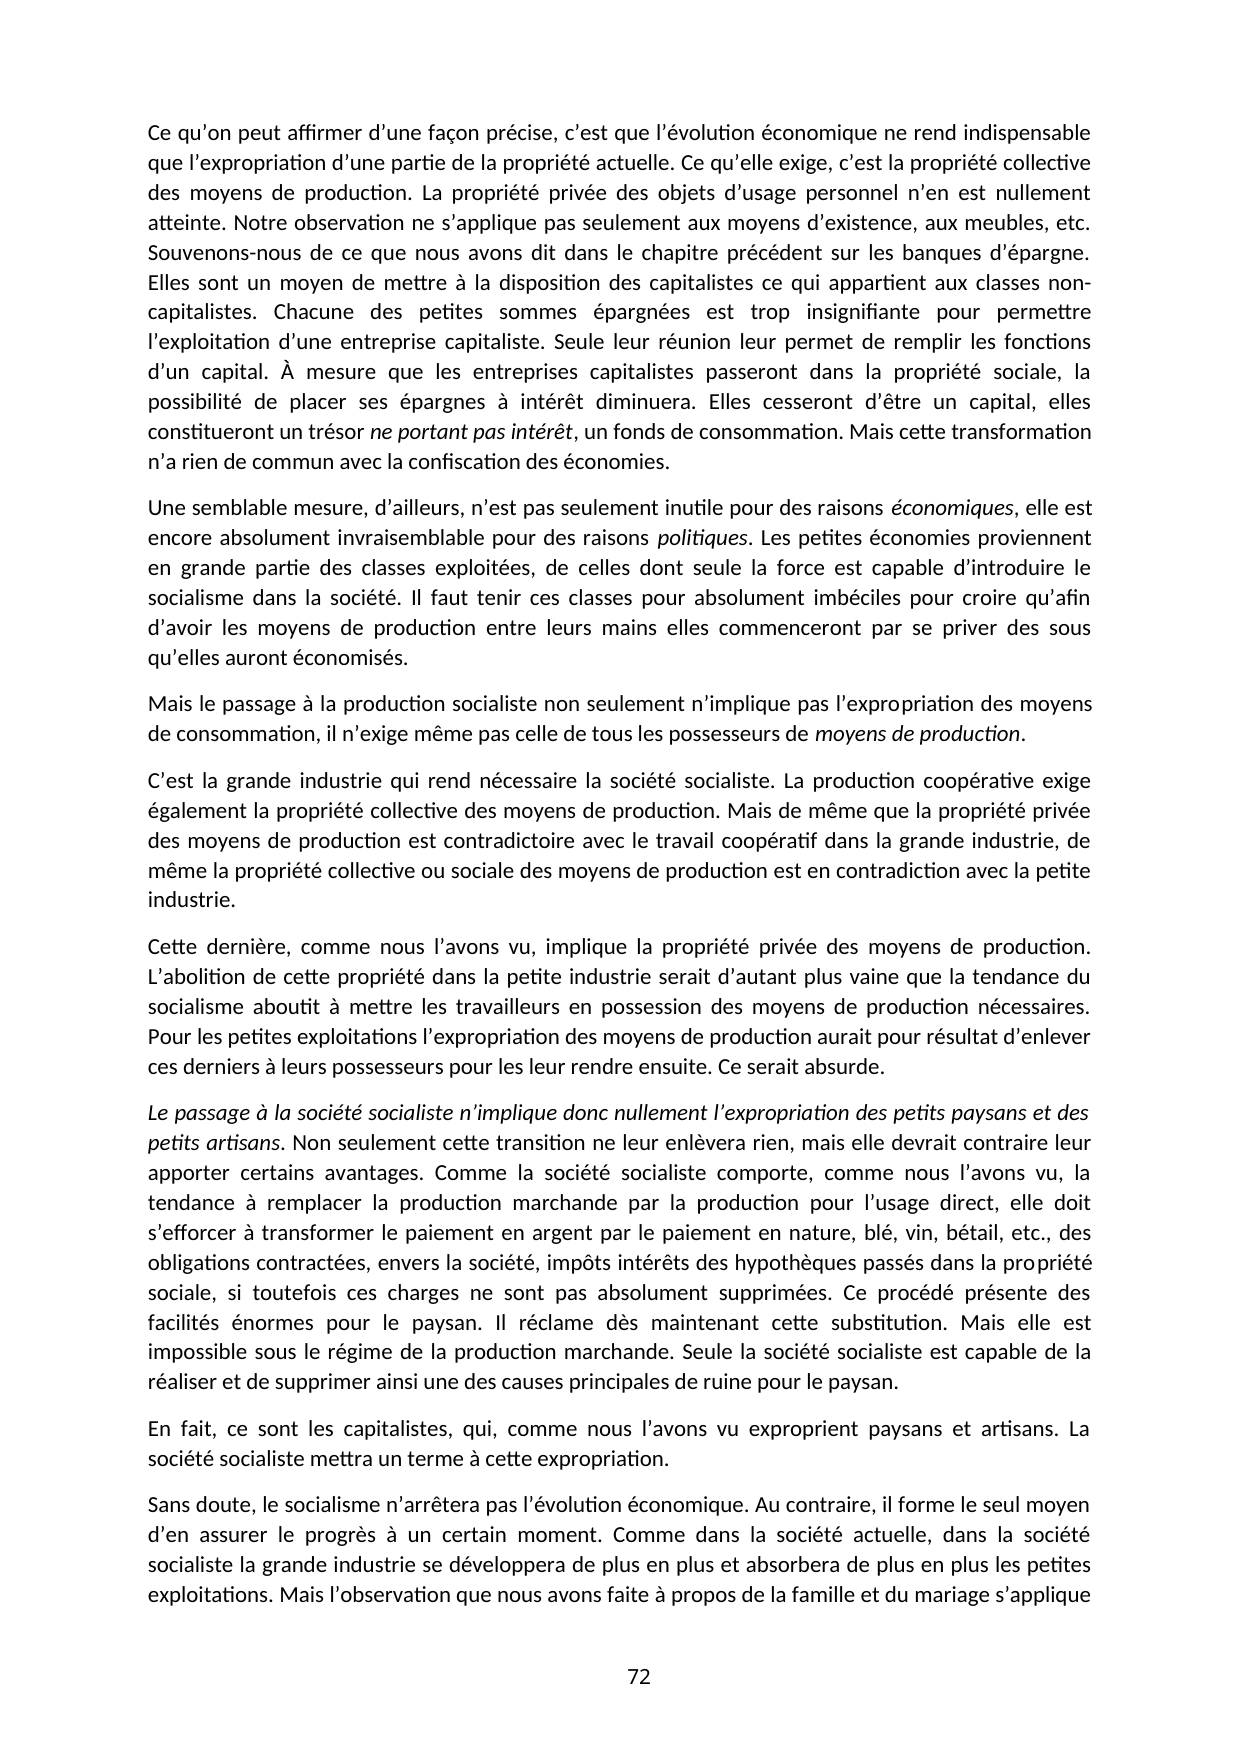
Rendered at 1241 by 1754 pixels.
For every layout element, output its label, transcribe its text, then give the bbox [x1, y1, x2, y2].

text Cette dernière, comme nous l’avons vu, implique la propriété privée des moyens de production. L’abolition de cette propriété dans la petite industrie serait d’autant plus vaine que la tendance du socialisme aboutit à mettre les travailleurs en possession des moyens de production nécessaires. Pour les petites exploitations l’expropriation des moyens de production aurait pour résultat d’enlever ces derniers à leurs possesseurs pour les leur rendre ensuite. Ce serait absurde. [148, 932, 1093, 1080]
text Une semblable mesure, d’ailleurs, n’est pas seulement inutile pour des raisons économiques, elle est encore absolument invraisemblable pour des raisons politiques. Les petites économies proviennent en grande partie des classes exploitées, de celles dont seule la force est capable d’introduire le socialisme dans la société. Il faut tenir ces classes pour absolument imbéciles pour croire qu’afin d’avoir les moyens de production entre leurs mains elles commenceront par se priver des sous qu’elles auront économisés. [148, 493, 1093, 671]
text En fait, ce sont les capitalistes, qui, comme nous l’avons vu exproprient paysans et artisans. La société socialiste mettra un terme à cette expropriation. [148, 1414, 1093, 1472]
text Sans doute, le socialisme n’arrêtera pas l’évolution économique. Au contraire, il forme le seul moyen d’en assurer le progrès à un certain moment. Comme dans la société actuelle, dans la société socialiste la grande industrie se développera de plus en plus et absorbera de plus en plus les petites exploitations. Mais l’observation que nous avons faite à propos de la famille et du mariage s’applique [148, 1490, 1093, 1608]
text Le passage à la société socialiste n’implique donc nullement l’expropriation des petits paysans et des petits artisans. Non seulement cette transition ne leur enlèvera rien, mais elle devrait contraire leur apporter certains avantages. Comme la société socialiste comporte, comme nous l’avons vu, la tendance à remplacer la production marchande par la production pour l’usage direct, elle doit s’efforcer à transformer le paiement en argent par le paiement en nature, blé, vin, bétail, etc., des obligations contractées, envers la société, impôts intérêts des hypothèques passés dans la pro­priété sociale, si toutefois ces charges ne sont pas absolument supprimées. Ce procédé présente des facilités énormes pour le paysan. Il réclame dès maintenant cette substitution. Mais elle est impossible sous le régime de la production marchande. Seule la société socialiste est capable de la réaliser et de supprimer ainsi une des causes principales de ruine pour le paysan. [148, 1098, 1093, 1395]
text C’est la grande industrie qui rend nécessaire la société socialiste. La production coopérative exige également la propriété collective des moyens de production. Mais de même que la propriété privée des moyens de production est contradictoire avec le travail coopératif dans la grande industrie, de même la propriété collective ou sociale des moyens de production est en contradiction avec la petite industrie. [148, 766, 1093, 914]
text Mais le passage à la production socialiste non seulement n’implique pas l’expro­priation des moyens de consommation, il n’exige même pas celle de tous les possesseurs de moyens de production. [148, 689, 1093, 747]
text Ce qu’on peut affirmer d’une façon précise, c’est que l’évolution économique ne rend indispensable que l’expropriation d’une partie de la propriété actuelle. Ce qu’elle exige, c’est la propriété collective des moyens de production. La propriété privée des objets d’usage personnel n’en est nullement atteinte. Notre observation ne s’applique pas seulement aux moyens d’existence, aux meubles, etc. Souvenons-nous de ce que nous avons dit dans le chapitre précédent sur les banques d’épargne. Elles sont un moyen de mettre à la disposition des capitalistes ce qui appartient aux classes non-capitalistes. Chacune des petites sommes épargnées est trop insignifiante pour permettre l’exploitation d’une entreprise capitaliste. Seule leur réunion leur permet de remplir les fonctions d’un capital. À mesure que les entreprises capitalistes passeront dans la propriété sociale, la possibilité de placer ses épargnes à intérêt diminuera. Elles cesseront d’être un capital, elles constitueront un trésor ne portant pas intérêt, un fonds de consommation. Mais cette transformation n’a rien de commun avec la confiscation des économies. [148, 118, 1093, 475]
